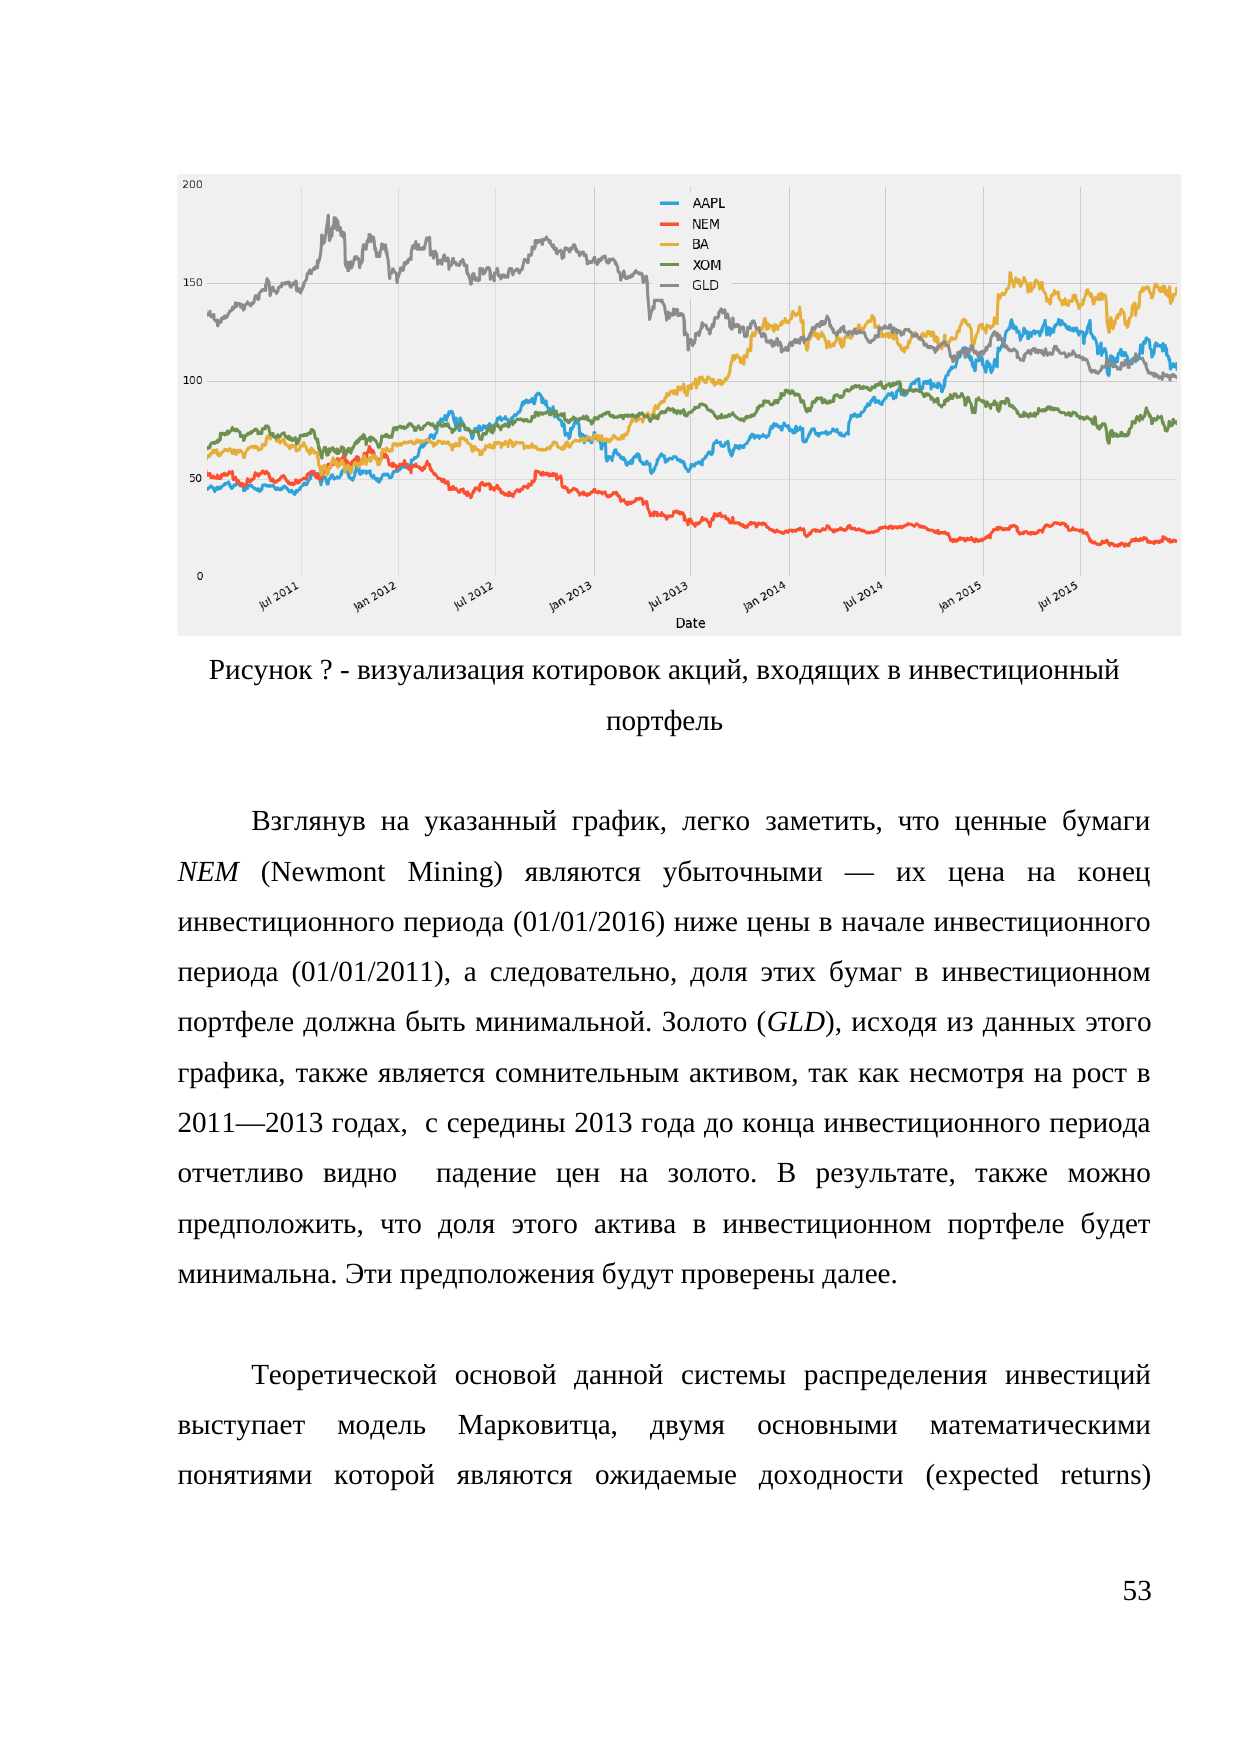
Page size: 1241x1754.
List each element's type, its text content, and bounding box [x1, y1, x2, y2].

text Взглянув на указанный график, легко заметить, что ценные бумаги NEM (Newmont Mining) являются убыточными — их цена на конец инвестиционного периода (01/01/2016) ниже цены в начале инвестиционного периода (01/01/2011), а следовательно, доля этих бумаг в инвестиционном портфеле должна быть минимальной. Золото (GLD), исходя из данных этого графика, также является сомнительным активом, так как несмотря на рост в 2011—2013 годах, с середины 2013 года до конца инвестиционного периода отчетливо видно падение цен на золото. В результате, также можно предположить, что доля этого актива в инвестиционном портфеле будет минимальна. Эти предположения будут проверены далее. [177, 803, 1152, 1290]
text Теоретической основой данной системы распределения инвестиций выступает модель Марковитца, двумя основными математическими понятиями которой являются ожидаемые доходности (expected returns) [177, 1357, 1152, 1491]
text Рисунок ? - визуализация котировок акций, входящих в инвестиционный портфель [177, 652, 1152, 736]
picture [177, 174, 1182, 636]
